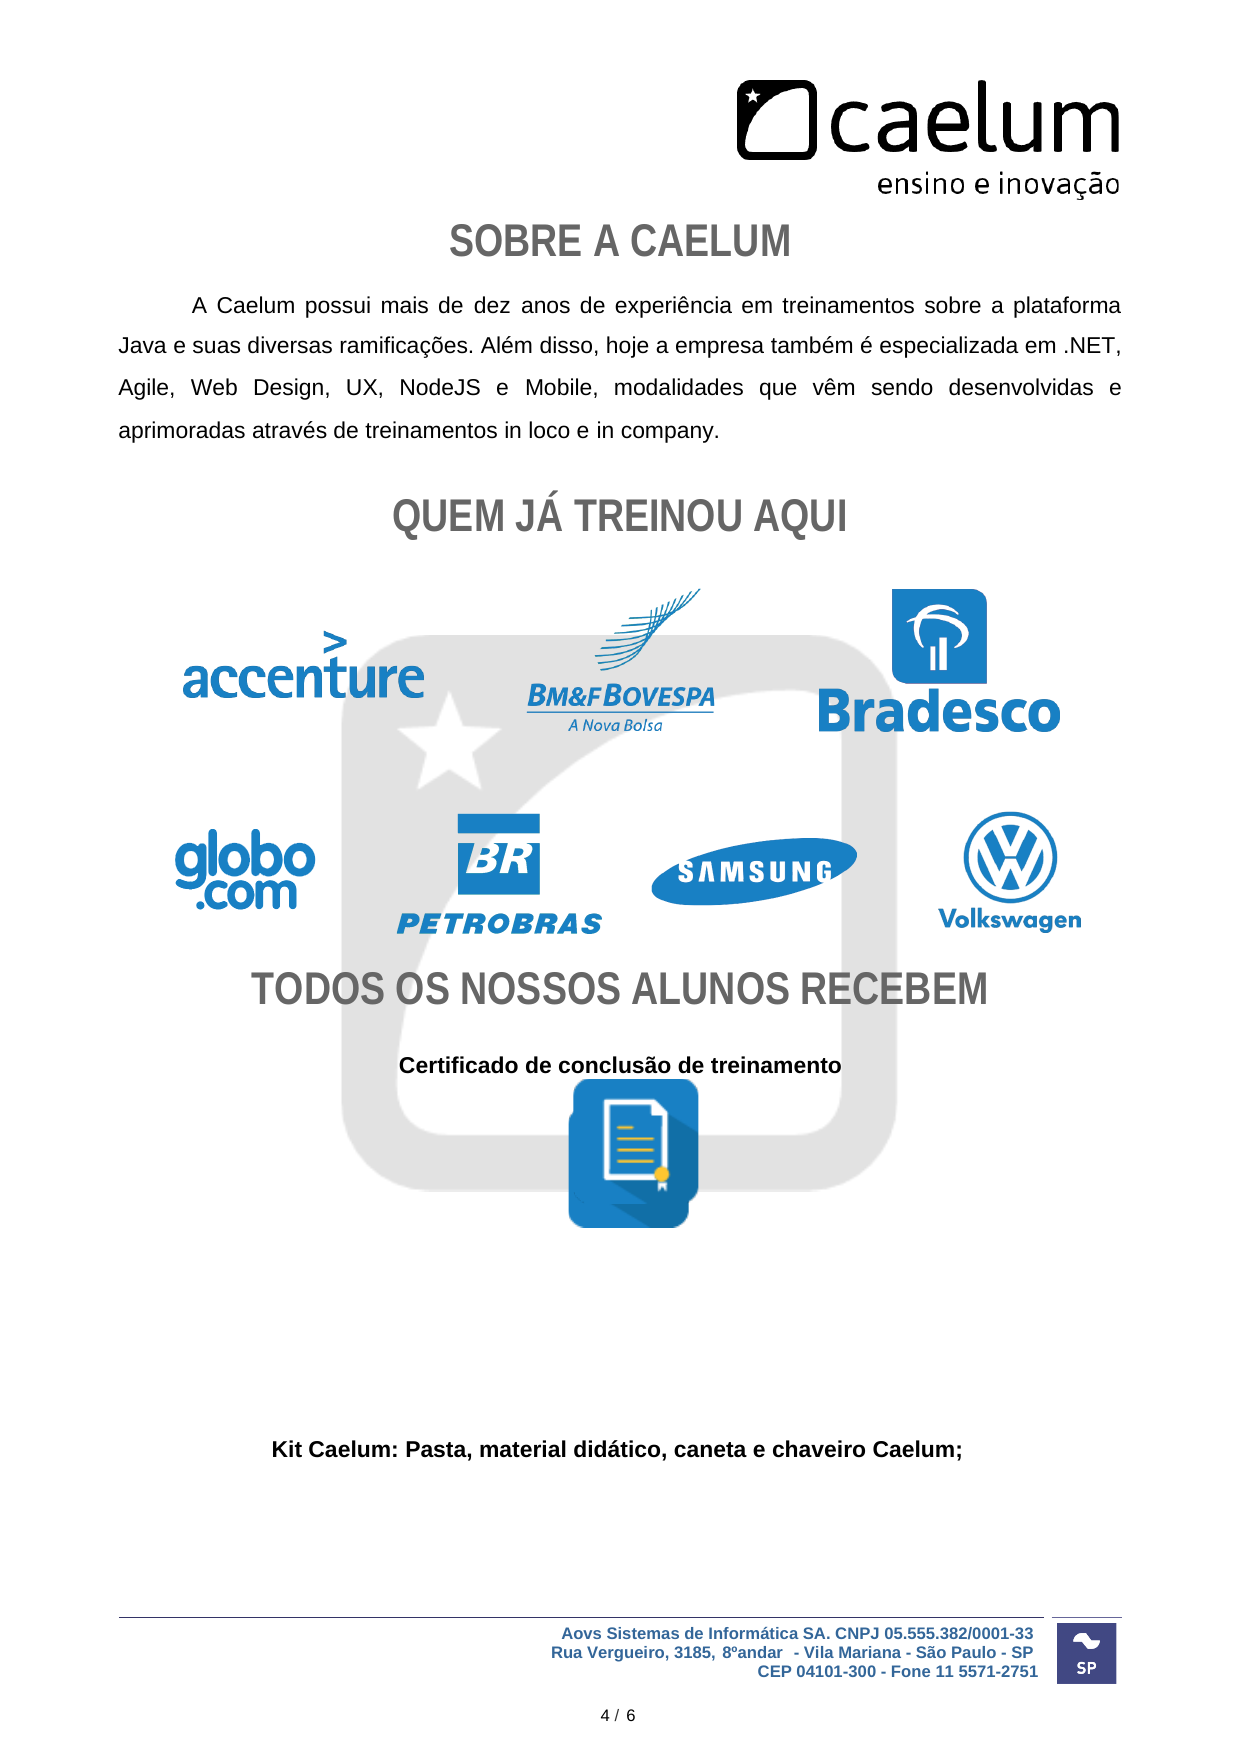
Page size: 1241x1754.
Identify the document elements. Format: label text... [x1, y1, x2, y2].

text QUEM JÁ TREINOU AQUI [118, 488, 1122, 541]
picture [737, 80, 1119, 200]
text SOBRE A CAELUM [118, 213, 1122, 266]
text A Caelum possui mais de dez anos de experiência em treinamentos sobre a plataforma Java e suas diversas ramificações. Além disso, hoje a empresa também é especializada em .NET, Agile, Web Design, UX, NodeJS e Mobile, modalidades que vêm sendo desenvolvidas e aprimoradas através de treinamentos in loco e in company. [118, 292, 1122, 444]
picture [344, 1014, 896, 1040]
picture [1057, 1623, 1117, 1684]
picture [117, 573, 1138, 961]
table_cell Kit Caelum: Pasta, material didático, caneta e chaveiro Caelum; [118, 1271, 1123, 1474]
table_header Certificado de conclusão de treinamento [118, 1040, 1123, 1271]
picture [568, 1079, 699, 1228]
text TODOS OS NOSSOS ALUNOS RECEBEM [118, 961, 1122, 1014]
